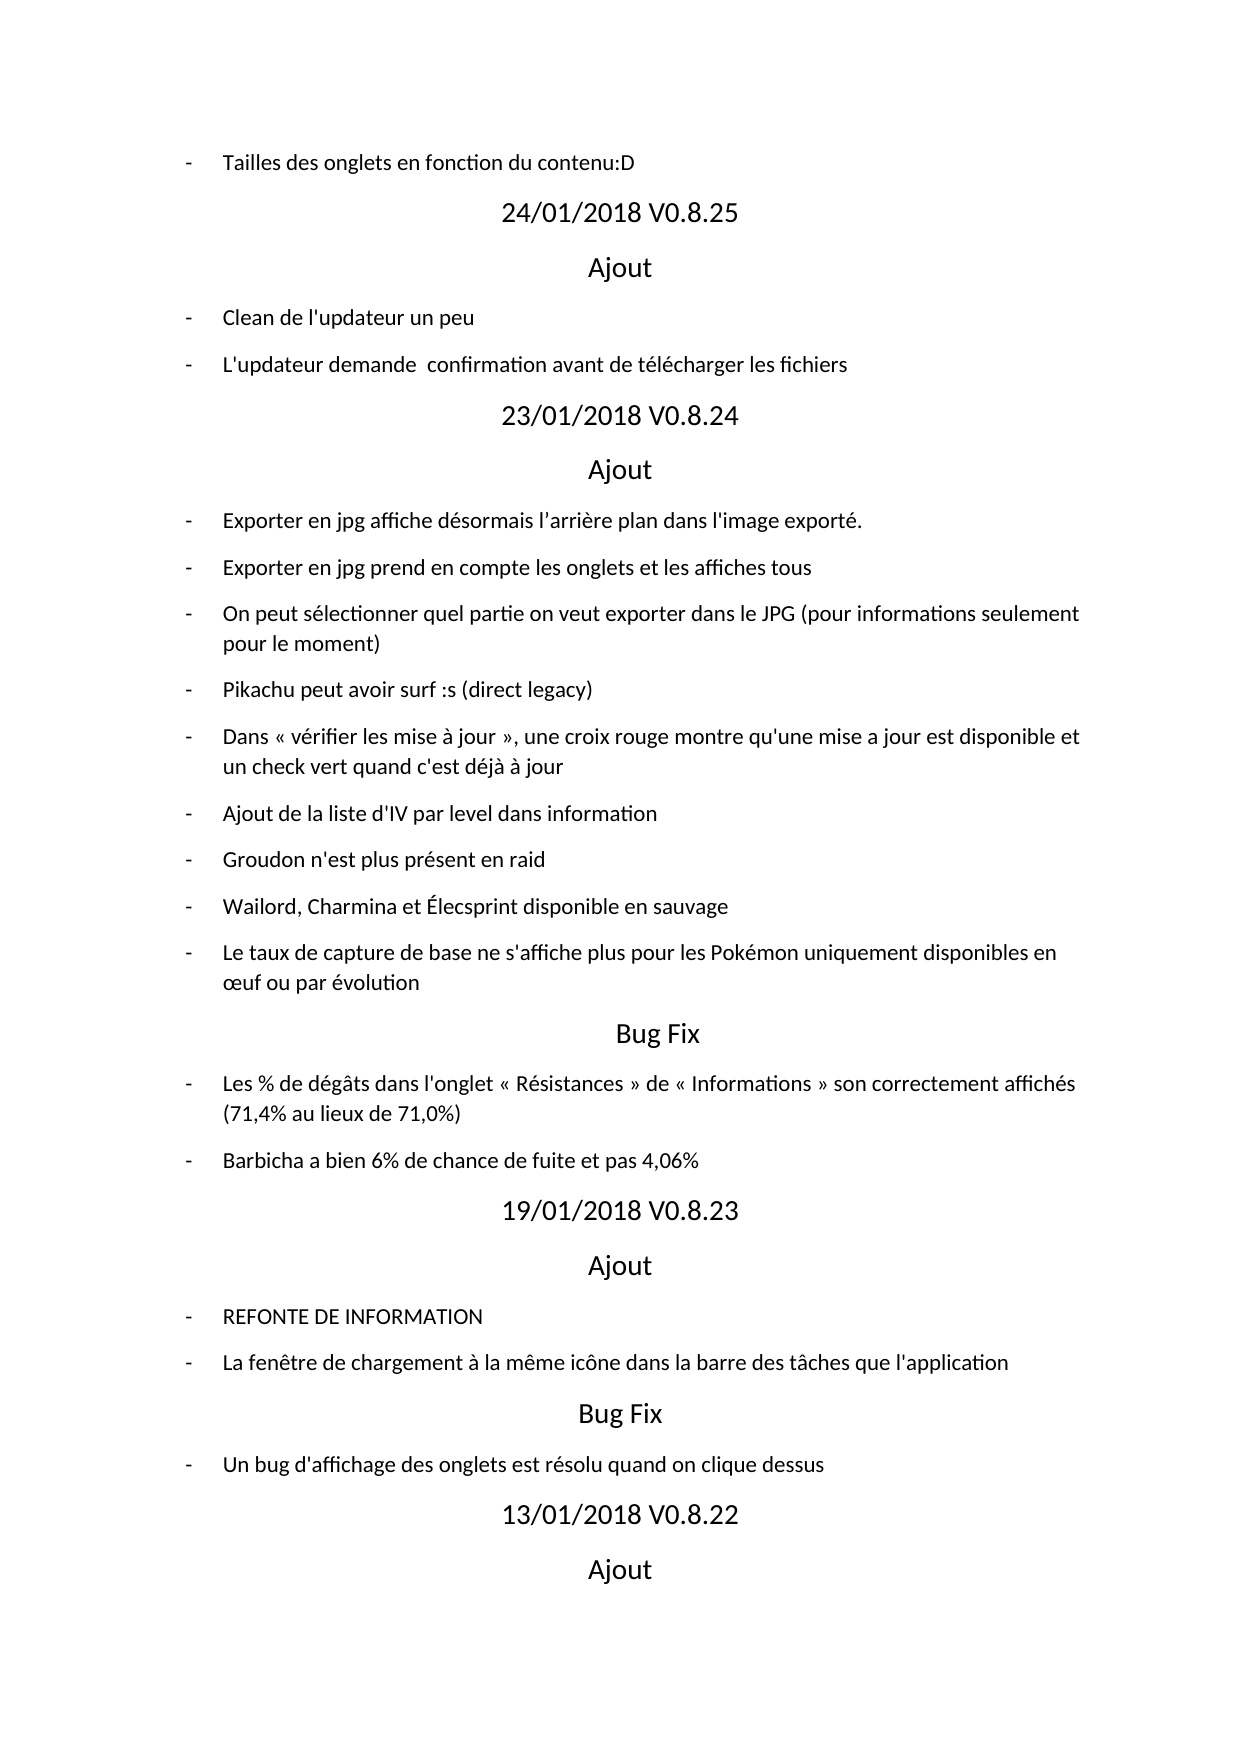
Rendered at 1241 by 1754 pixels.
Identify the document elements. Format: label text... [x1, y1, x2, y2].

list Groudon n'est plus présent en raid [185, 845, 1093, 873]
list Exporter en jpg affiche désormais l’arrière plan dans l'image exporté. [185, 506, 1093, 534]
list Wailord, Charmina et Élecsprint disponible en sauvage [185, 892, 1093, 920]
list Bug Fix [148, 1395, 1093, 1431]
list Barbicha a bien 6% de chance de fuite et pas 4,06% [185, 1146, 1093, 1174]
list REFONTE DE INFORMATION [185, 1302, 1093, 1330]
list Pikachu peut avoir surf :s (direct legacy) [185, 676, 1093, 704]
list On peut sélectionner quel partie on veut exporter dans le JPG (pour informations seulement pour le moment) [185, 599, 1093, 657]
text Ajout [148, 1551, 1093, 1587]
list Un bug d'affichage des onglets est résolu quand on clique dessus [185, 1450, 1093, 1478]
text Ajout [148, 249, 1093, 284]
list Les % de dégâts dans l'onglet « Résistances » de « Informations » son correctement affichés (71,4% au lieux de 71,0%) [185, 1069, 1093, 1127]
text Ajout [148, 451, 1093, 487]
text 19/01/2018 V0.8.23 [148, 1192, 1093, 1228]
list Ajout de la liste d'IV par level dans information [185, 799, 1093, 827]
text 23/01/2018 V0.8.24 [148, 397, 1093, 432]
list Le taux de capture de base ne s'affiche plus pour les Pokémon uniquement disponibles en œuf ou par évolution [185, 938, 1093, 996]
list L'updateur demande confirmation avant de télécharger les fichiers [185, 350, 1093, 378]
list Tailles des onglets en fonction du contenu:D [185, 148, 1093, 176]
text Ajout [148, 1247, 1093, 1283]
list Clean de l'updateur un peu [185, 303, 1093, 332]
text 24/01/2018 V0.8.25 [148, 194, 1093, 230]
list Dans « vérifier les mise à jour », une croix rouge montre qu'une mise a jour est disponible et un check vert quand c'est déjà à jour [185, 722, 1093, 780]
list La fenêtre de chargement à la même icône dans la barre des tâches que l'application [185, 1348, 1093, 1376]
list Bug Fix [185, 1015, 1093, 1050]
list Exporter en jpg prend en compte les onglets et les affiches tous [185, 553, 1093, 581]
text 13/01/2018 V0.8.22 [148, 1496, 1093, 1532]
